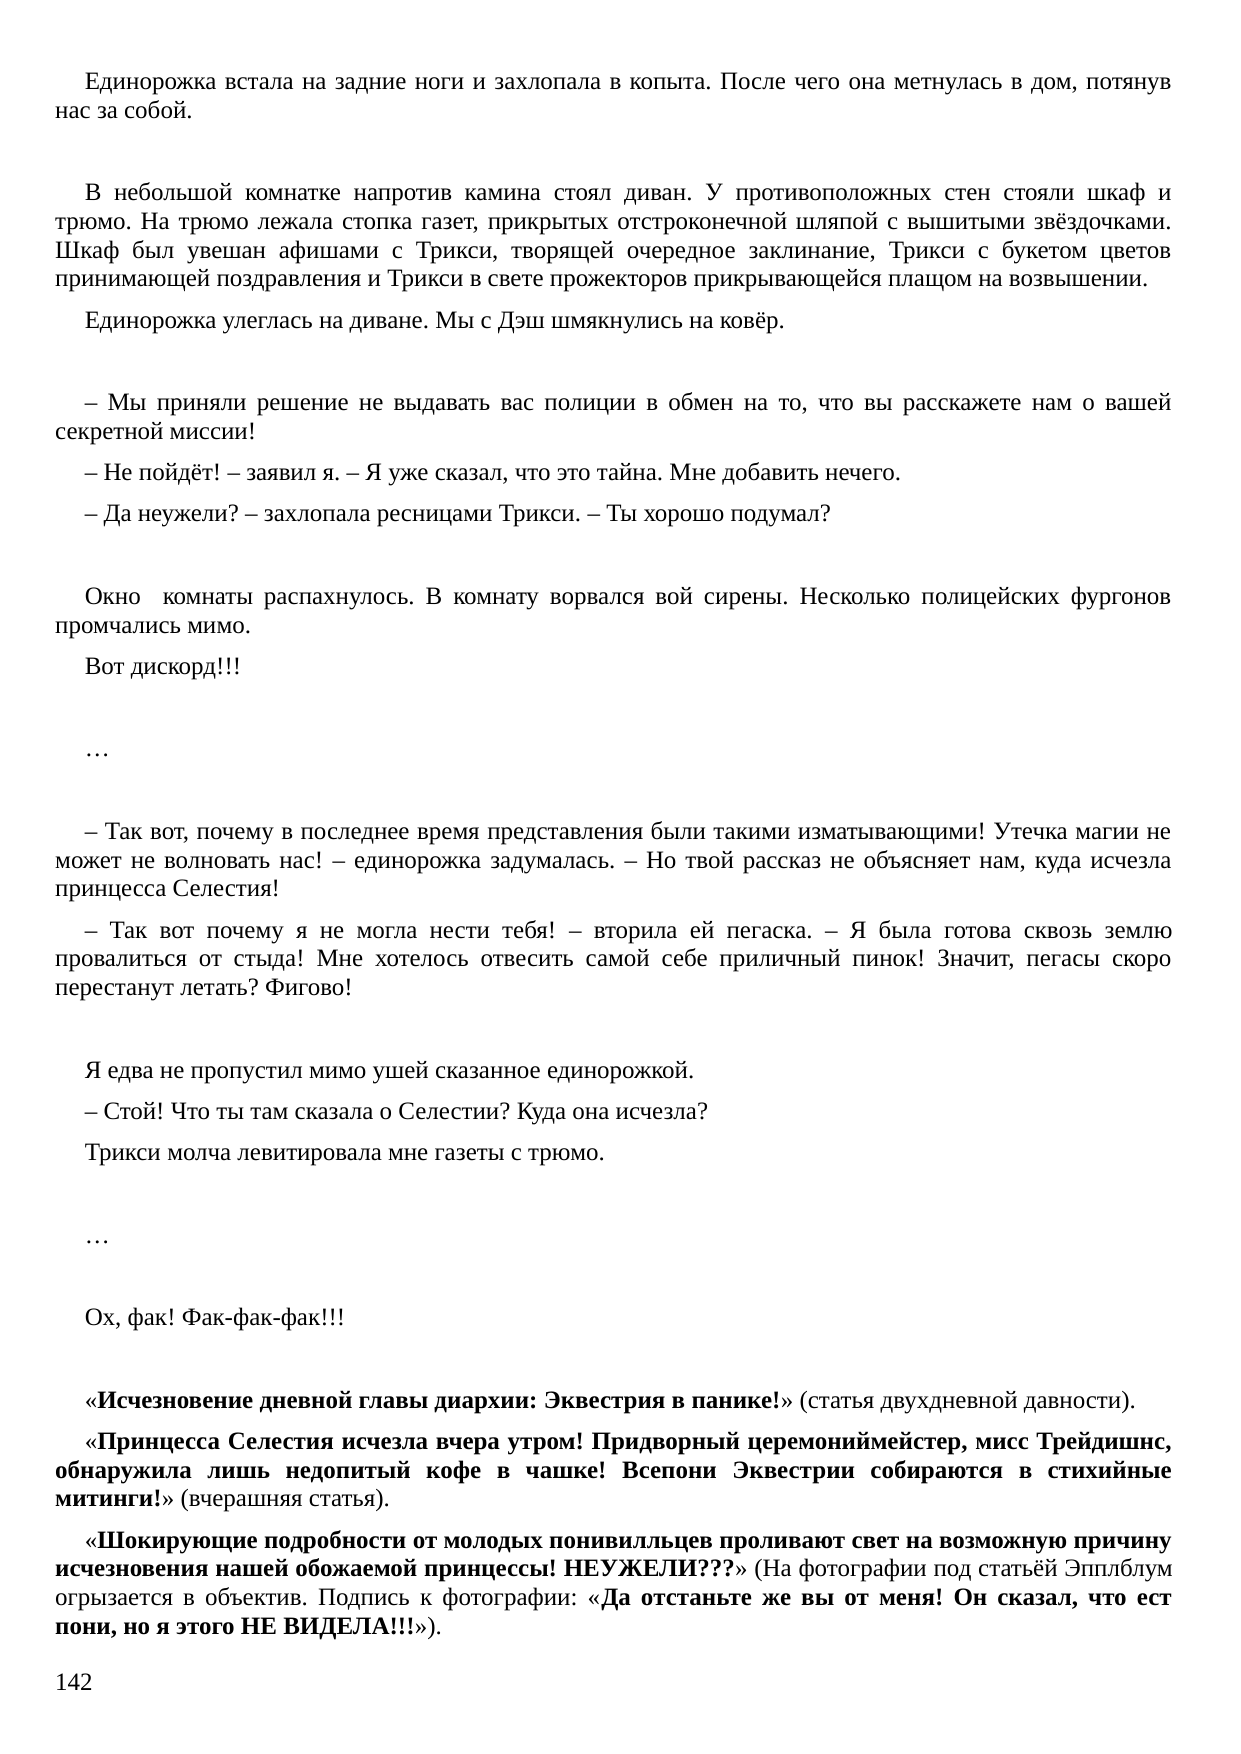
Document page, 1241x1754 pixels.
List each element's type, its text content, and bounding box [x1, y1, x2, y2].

text – Мы приняли решение не выдавать вас полиции в обмен на то, что вы расскажете нам о вашей секретной миссии! [55, 387, 1173, 445]
text Окно комнаты распахнулось. В комнату ворвался вой сирены. Несколько полицейских фургонов промчались мимо. [55, 581, 1173, 638]
text – Не пойдёт! – заявил я. – Я уже сказал, что это тайна. Мне добавить нечего. [55, 457, 1173, 486]
text Вот дискорд!!! [55, 651, 1173, 680]
text «Принцесса Селестия исчезла вчера утром! Придворный церемониймейстер, мисс Трейдишнс, обнаружила лишь недопитый кофе в чашке! Всепони Эквестрии собираются в стихийные митинги!» (вчерашняя статья). [55, 1426, 1173, 1512]
text – Так вот, почему в последнее время представления были такими изматывающими! Утечка магии не может не волновать нас! – единорожка задумалась. – Но твой рассказ не объясняет нам, куда исчезла принцесса Селестия! [55, 816, 1173, 902]
text В небольшой комнатке напротив камина стоял диван. У противоположных стен стояли шкаф и трюмо. На трюмо лежала стопка газет, прикрытых отстроконечной шляпой с вышитыми звёздочками. Шкаф был увешан афишами с Трикси, творящей очередное заклинание, Трикси с букетом цветов принимающей поздравления и Трикси в свете прожекторов прикрывающейся плащом на возвышении. [55, 177, 1173, 292]
text – Стой! Что ты там сказала о Селестии? Куда она исчезла? [55, 1096, 1173, 1125]
text … [55, 733, 1173, 762]
text … [55, 1220, 1173, 1248]
text Ох, фак! Фак-фак-фак!!! [55, 1302, 1173, 1331]
text Единорожка встала на задние ноги и захлопала в копыта. После чего она метнулась в дом, потянув нас за собой. [55, 66, 1173, 123]
text Единорожка улеглась на диване. Мы с Дэш шмякнулись на ковёр. [55, 305, 1173, 333]
text «Шокирующие подробности от молодых понивилльцев проливают свет на возможную причину исчезновения нашей обожаемой принцессы! НЕУЖЕЛИ???» (На фотографии под статьёй Эпплблум огрызается в объектив. Подпись к фотографии: «Да отстаньте же вы от меня! Он сказал, что ест пони, но я этого НЕ ВИДЕЛА!!!»). [55, 1525, 1173, 1640]
text – Так вот почему я не могла нести тебя! – вторила ей пегаска. – Я была готова сквозь землю провалиться от стыда! Мне хотелось отвесить самой себе приличный пинок! Значит, пегасы скоро перестанут летать? Фигово! [55, 915, 1173, 1001]
text Я едва не пропустил мимо ушей сказанное единорожкой. [55, 1055, 1173, 1083]
text «Исчезновение дневной главы диархии: Эквестрия в панике!» (статья двухдневной давности). [55, 1385, 1173, 1413]
text Трикси молча левитировала мне газеты с трюмо. [55, 1137, 1173, 1166]
text – Да неужели? – захлопала ресницами Трикси. – Ты хорошо подумал? [55, 498, 1173, 527]
